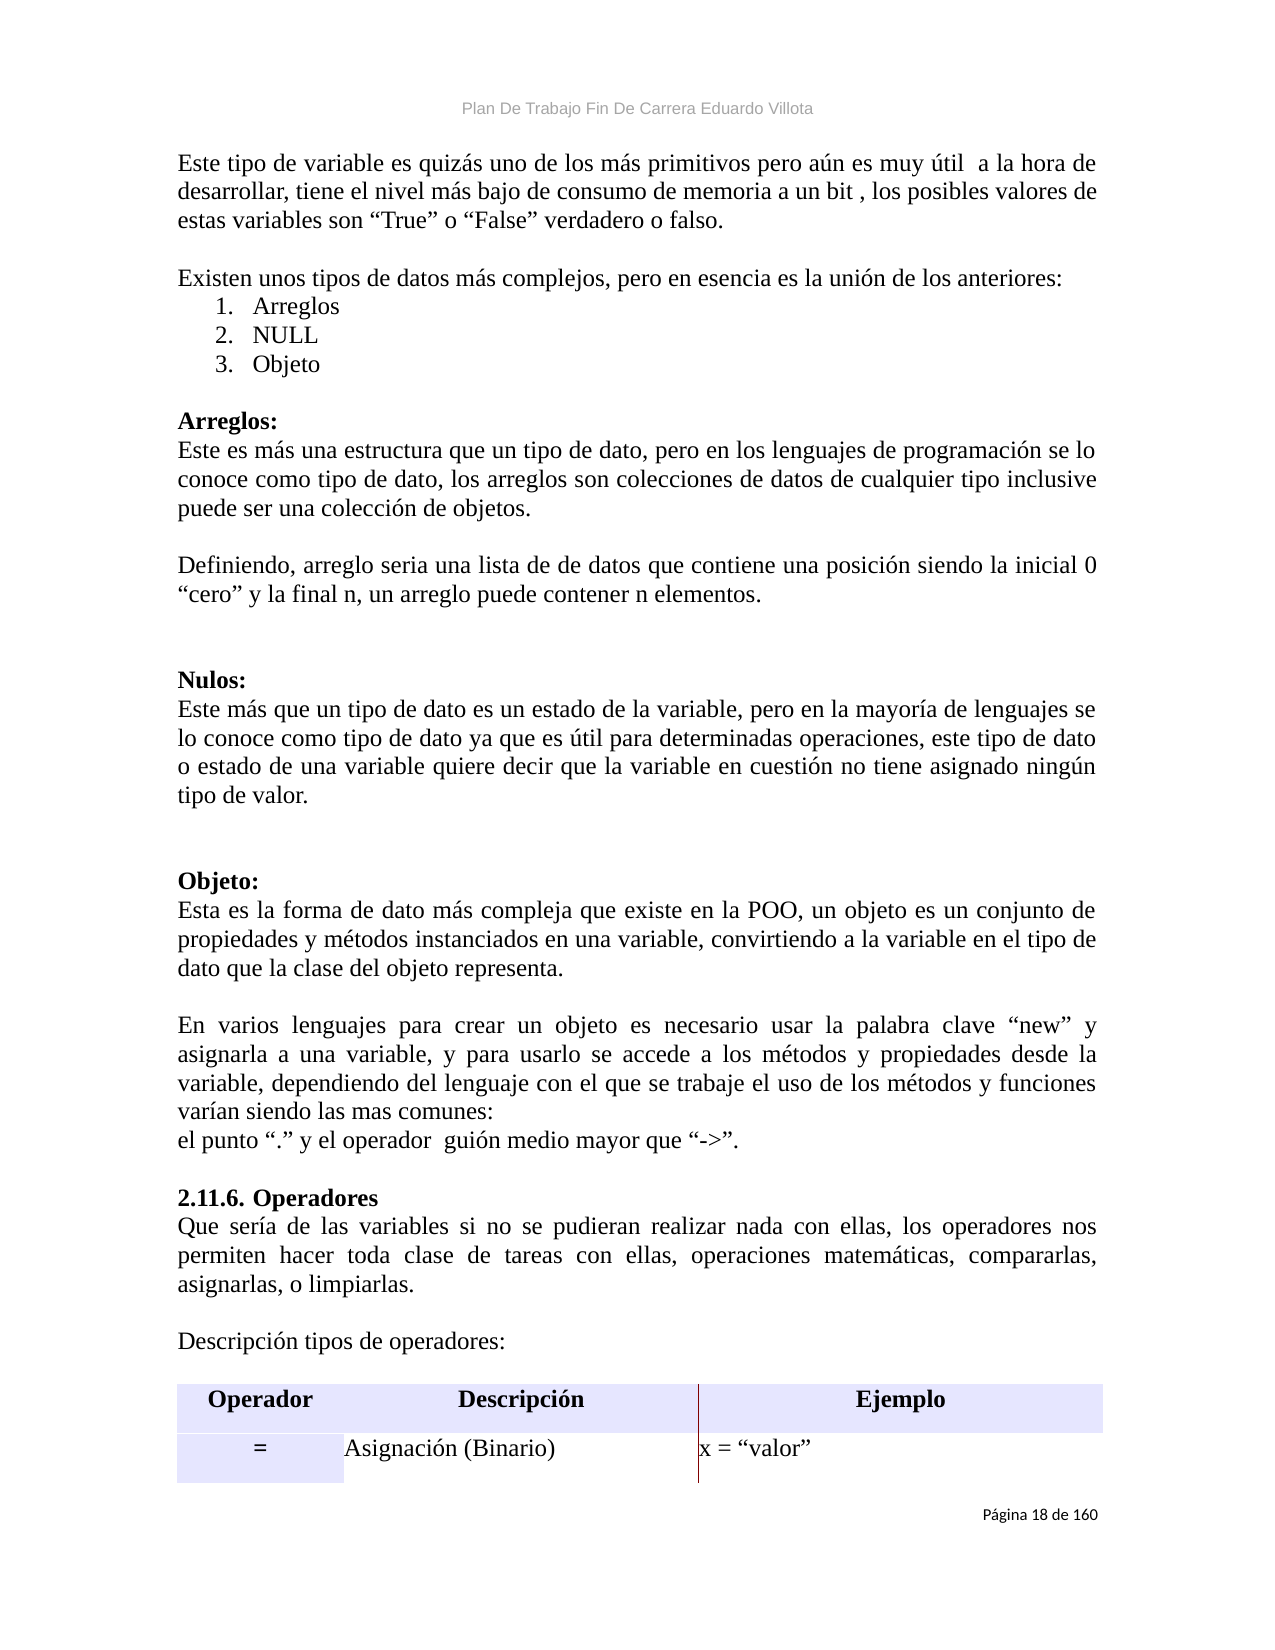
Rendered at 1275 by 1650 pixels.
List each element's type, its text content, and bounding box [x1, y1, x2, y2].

text Este más que un tipo de dato es un estado de la variable, pero en la mayoría de lenguajes se lo conoce como tipo de dato ya que es útil para determinadas operaciones, este tipo de dato o estado de una variable quiere decir que la variable en cuestión no tiene asignado ningún tipo de valor. [177, 694, 1098, 809]
text 2.11.6. Operadores [177, 1183, 1098, 1211]
table_cell x = “valor” [699, 1434, 1103, 1483]
list NULL [215, 320, 1098, 349]
table_header Ejemplo [699, 1384, 1103, 1433]
text Descripción tipos de operadores: [177, 1326, 1098, 1355]
text Esta es la forma de dato más compleja que existe en la POO, un objeto es un conjunto de propiedades y métodos instanciados en una variable, convirtiendo a la variable en el tipo de dato que la clase del objeto representa. [177, 895, 1098, 981]
text Este es más una estructura que un tipo de dato, pero en los lenguajes de programación se lo conoce como tipo de dato, los arreglos son colecciones de datos de cualquier tipo inclusive puede ser una colección de objetos. [177, 435, 1098, 521]
text Nulos: [177, 665, 1098, 694]
table_header Operador [177, 1384, 344, 1433]
list Arreglos [215, 291, 1098, 320]
text Definiendo, arreglo seria una lista de de datos que contiene una posición siendo la inicial 0 “cero” y la final n, un arreglo puede contener n elementos. [177, 550, 1098, 608]
table_header Descripción [344, 1384, 698, 1433]
text Que sería de las variables si no se pudieran realizar nada con ellas, los operadores nos permiten hacer toda clase de tareas con ellas, operaciones matemáticas, compararlas, asignarlas, o limpiarlas. [177, 1211, 1098, 1298]
text Objeto: [177, 866, 1098, 895]
text Arreglos: [177, 406, 1098, 435]
text Este tipo de variable es quizás uno de los más primitivos pero aún es muy útil a la hora de desarrollar, tiene el nivel más bajo de consumo de memoria a un bit , los posibles valores de estas variables son “True” o “False” verdadero o falso. [177, 148, 1098, 234]
list Objeto [215, 349, 1098, 378]
text el punto “.” y el operador guión medio mayor que “->”. [177, 1125, 1098, 1154]
text En varios lenguajes para crear un objeto es necesario usar la palabra clave “new” y asignarla a una variable, y para usarlo se accede a los métodos y propiedades desde la variable, dependiendo del lenguaje con el que se trabaje el uso de los métodos y funciones varían siendo las mas comunes: [177, 1010, 1098, 1125]
table_cell = [177, 1434, 344, 1483]
text Existen unos tipos de datos más complejos, pero en esencia es la unión de los anteriores: [177, 263, 1098, 291]
table_cell Asignación (Binario) [344, 1434, 698, 1483]
